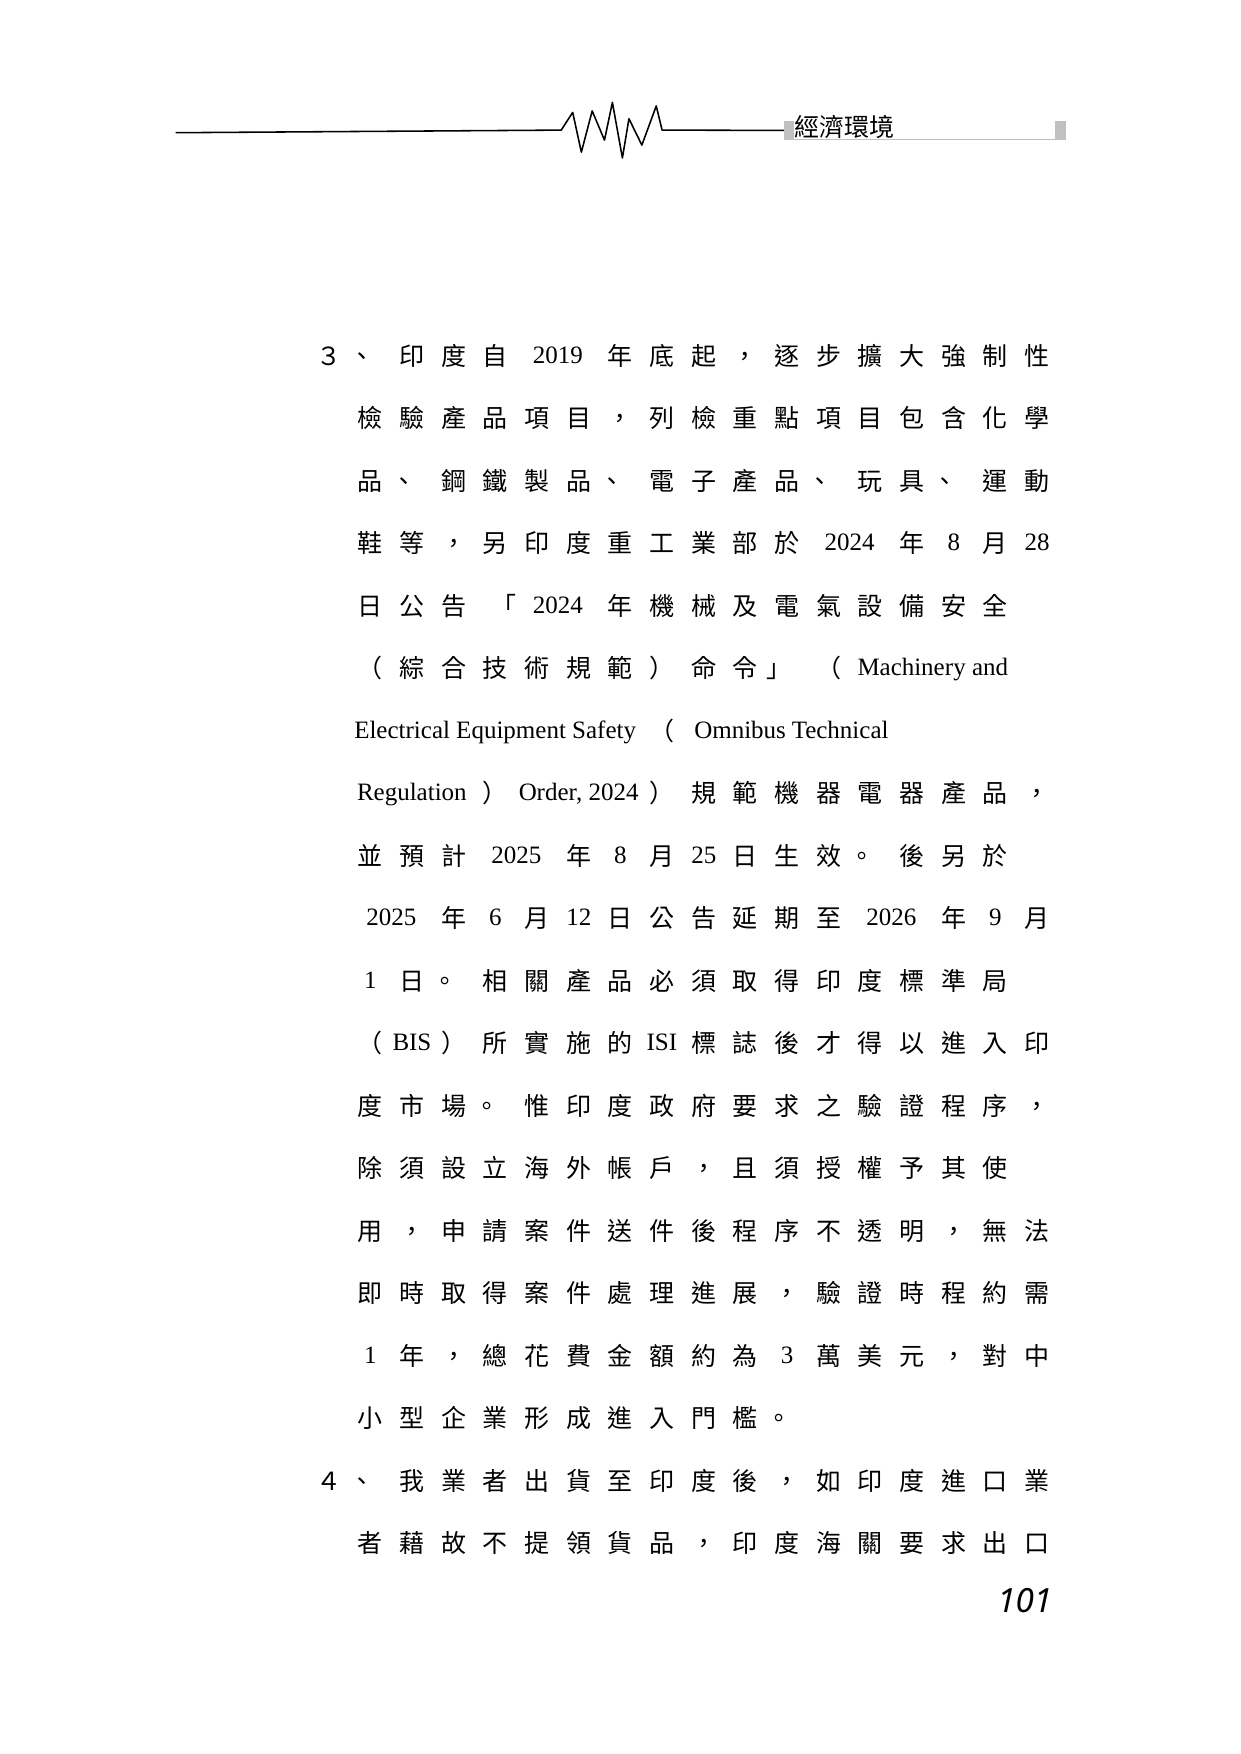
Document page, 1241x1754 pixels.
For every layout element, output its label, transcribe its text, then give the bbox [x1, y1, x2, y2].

text ３、印度自2019年底起，逐步擴大強制性檢驗產品項目，列檢重點項目包含化學品、鋼鐵製品、電子產品、玩具、運動鞋等，另印度重工業部於2024年8月28日公告「2024年機械及電氣設備安全（綜合技術規範）命令」（Machinery and Electrical Equipment Safety（Omnibus Technical Regulation）Order, 2024）規範機器電器產品，並預計2025年8月25日生效。後另於2025年6月12日公告延期至2026年9月1日。相關產品必須取得印度標準局（BIS）所實施的ISI標誌後才得以進入印度市場。惟印度政府要求之驗證程序，除須設立海外帳戶，且須授權予其使用，申請案件送件後程序不透明，無法即時取得案件處理進展，驗證時程約需1年，總花費金額約為3萬美元，對中小型企業形成進入門檻。 [281, 313, 1058, 1438]
text ４、我業者出貨至印度後，如印度進口業者藉故不提領貨品，印度海關要求出口 [281, 1438, 1058, 1563]
